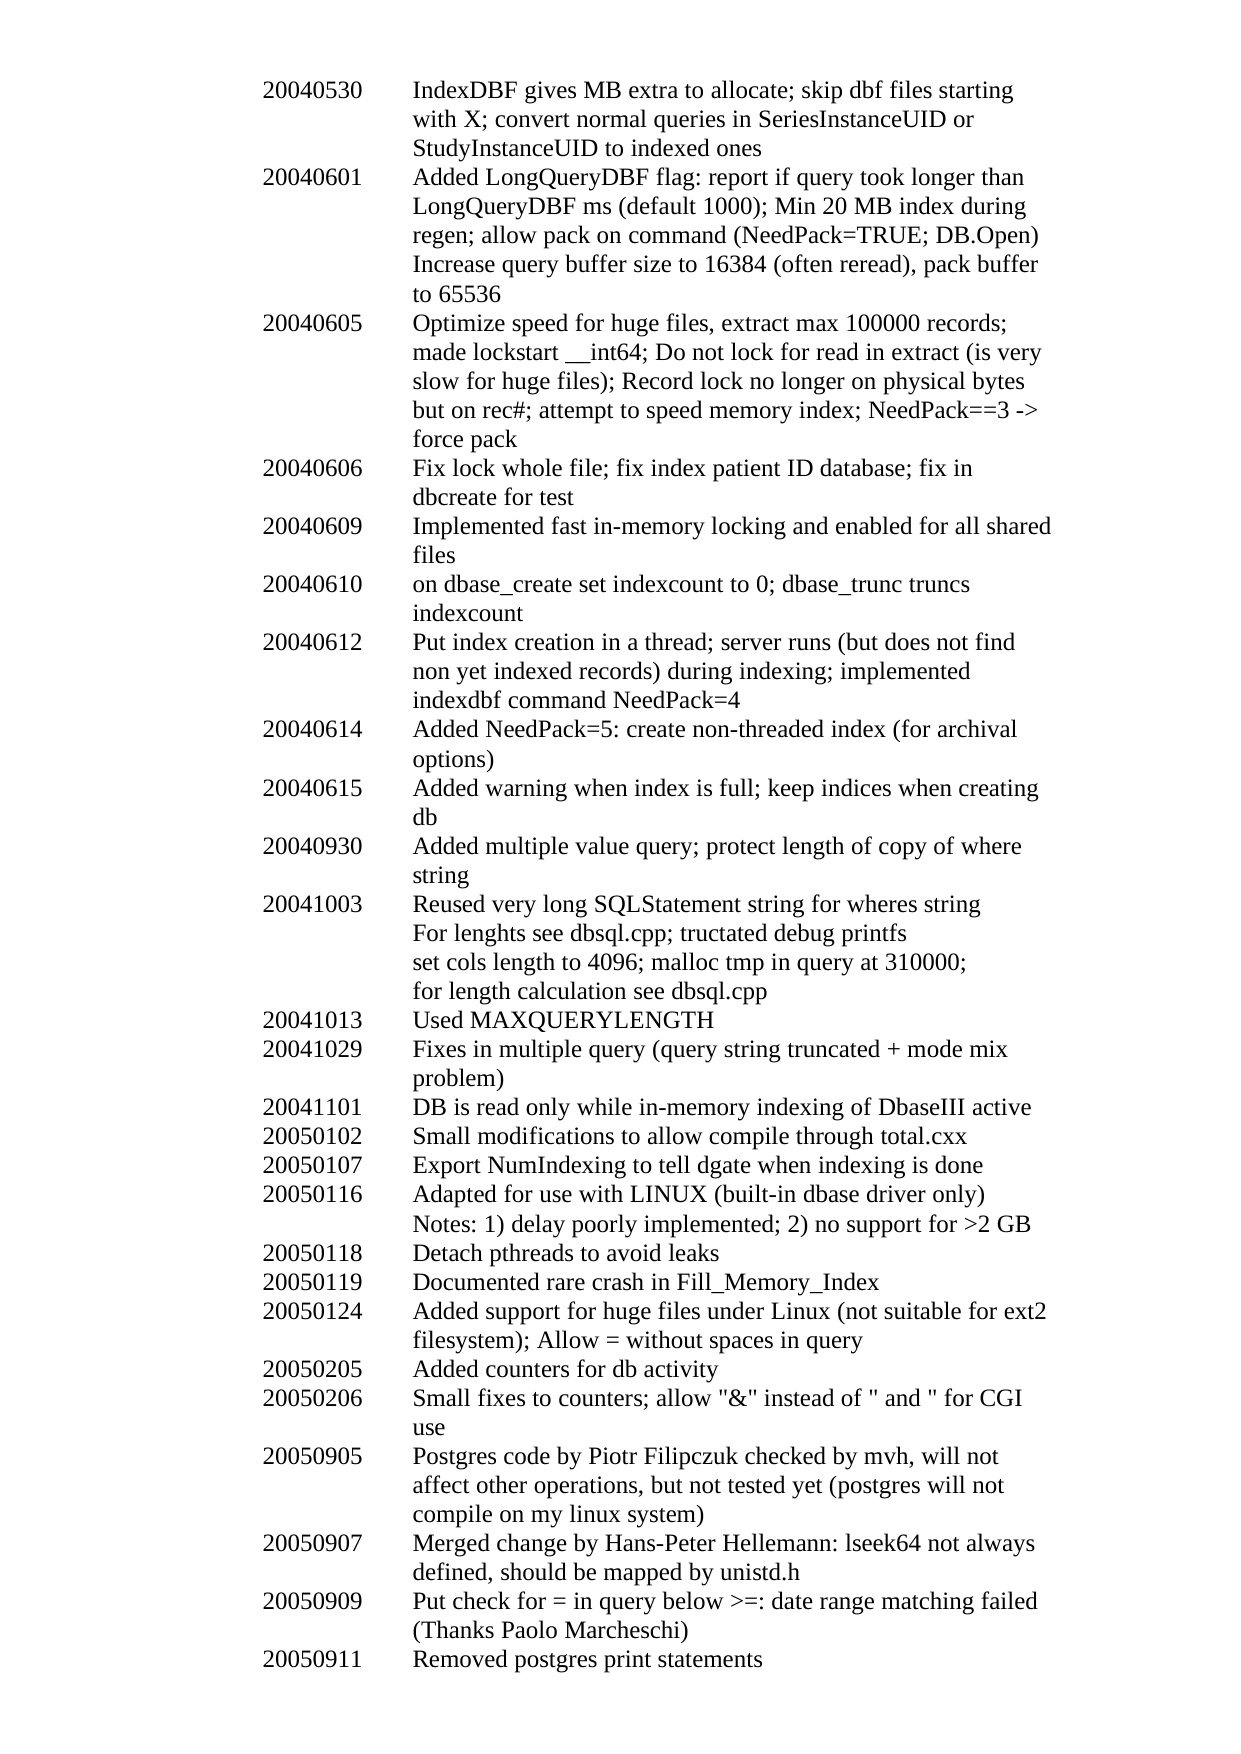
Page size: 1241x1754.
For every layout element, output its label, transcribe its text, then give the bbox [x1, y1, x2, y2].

text 20040601 Added LongQueryDBF flag: report if query took longer than LongQueryDBF ms (default 1000); Min 20 MB index during regen; allow pack on command (NeedPack=TRUE; DB.Open) [262, 162, 1053, 249]
text 20050907 Merged change by Hans-Peter Hellemann: lseek64 not always defined, should be mapped by unistd.h [262, 1528, 1053, 1586]
text 20040614 Added NeedPack=5: create non-threaded index (for archival options) [262, 714, 1053, 772]
text Notes: 1) delay poorly implemented; 2) no support for >2 GB [262, 1208, 1053, 1237]
text 20041029 Fixes in multiple query (query string truncated + mode mix problem) [262, 1034, 1053, 1092]
text 20050102 Small modifications to allow compile through total.cxx [262, 1121, 1053, 1150]
text 20040612 Put index creation in a thread; server runs (but does not find non yet indexed records) during indexing; implemented indexdbf command NeedPack=4 [262, 627, 1053, 714]
text 20040609 Implemented fast in-memory locking and enabled for all shared files [262, 511, 1053, 569]
text 20041013 Used MAXQUERYLENGTH [262, 1005, 1053, 1034]
text 20040530 IndexDBF gives MB extra to allocate; skip dbf files starting with X; convert normal queries in SeriesInstanceUID or StudyInstanceUID to indexed ones [262, 75, 1053, 162]
text 20050118 Detach pthreads to avoid leaks [262, 1237, 1053, 1267]
text 20050206 Small fixes to counters; allow "&" instead of " and " for CGI use [262, 1383, 1053, 1441]
text 20040615 Added warning when index is full; keep indices when creating db [262, 772, 1053, 831]
text 20040610 on dbase_create set indexcount to 0; dbase_trunc truncs indexcount [262, 569, 1053, 627]
text 20050205 Added counters for db activity [262, 1354, 1053, 1383]
text 20050905 Postgres code by Piotr Filipczuk checked by mvh, will not affect other operations, but not tested yet (postgres will not compile on my linux system) [262, 1441, 1053, 1528]
text 20050911 Removed postgres print statements [187, 1644, 1053, 1673]
text 20050124 Added support for huge files under Linux (not suitable for ext2 filesystem); Allow = without spaces in query [262, 1296, 1053, 1354]
text 20050116 Adapted for use with LINUX (built-in dbase driver only) [262, 1179, 1053, 1208]
text 20040605 Optimize speed for huge files, extract max 100000 records; made lockstart __int64; Do not lock for read in extract (is very slow for huge files); Record lock no longer on physical bytes but on rec#; attempt to speed memory index; NeedPack==3 -> force pack [262, 307, 1053, 453]
text 20050119 Documented rare crash in Fill_Memory_Index [262, 1267, 1053, 1296]
text 20041003 Reused very long SQLStatement string for wheres string For lenghts see dbsql.cpp; tructated debug printfs set cols length to 4096; malloc tmp in query at 310000; for length calculation see dbsql.cpp [262, 889, 1053, 1005]
text 20040930 Added multiple value query; protect length of copy of where string [262, 831, 1053, 889]
text 20050107 Export NumIndexing to tell dgate when indexing is done [262, 1150, 1053, 1179]
text 20040606 Fix lock whole file; fix index patient ID database; fix in dbcreate for test [262, 453, 1053, 511]
text 20041101 DB is read only while in-memory indexing of DbaseIII active [262, 1092, 1053, 1121]
text 20050909 Put check for = in query below >=: date range matching failed (Thanks Paolo Marcheschi) [262, 1586, 1053, 1644]
text Increase query buffer size to 16384 (often reread), pack buffer to 65536 [412, 249, 1053, 307]
